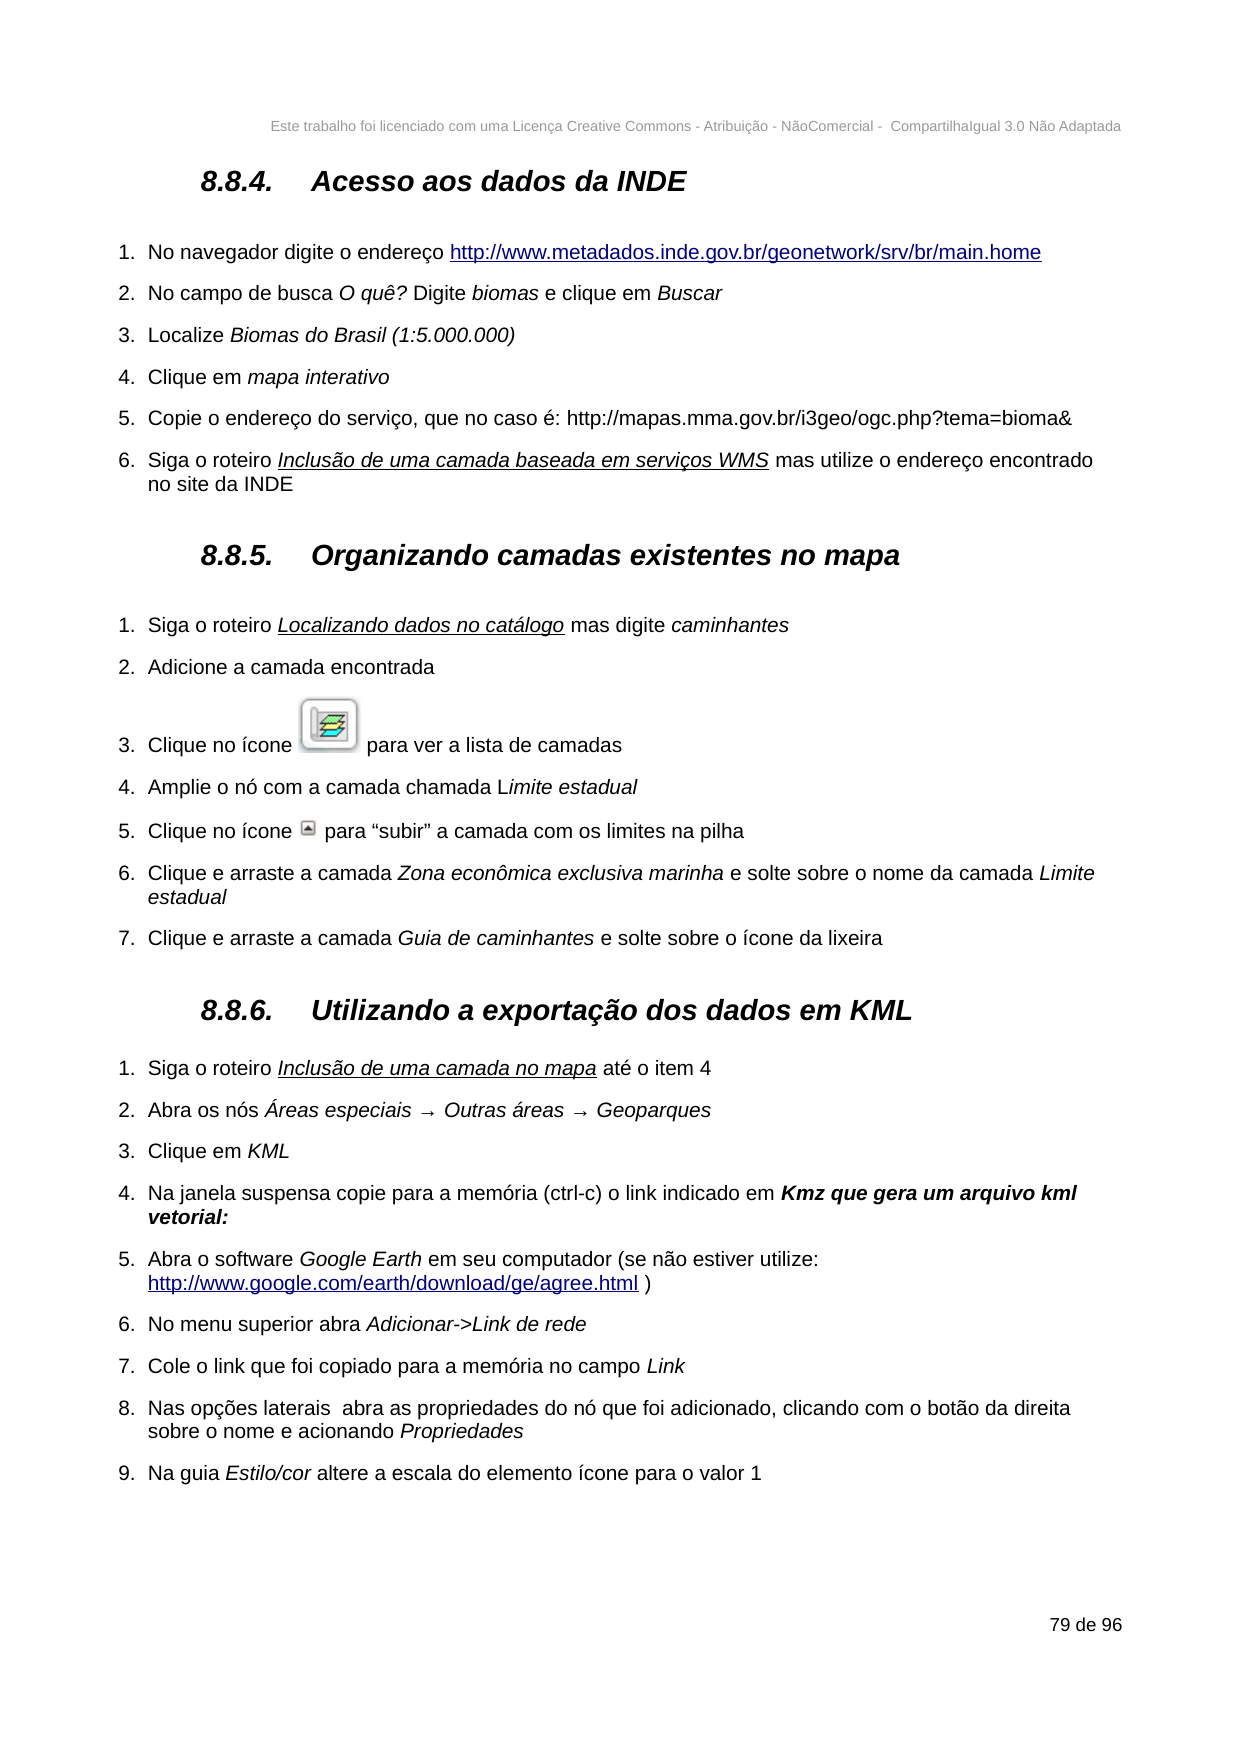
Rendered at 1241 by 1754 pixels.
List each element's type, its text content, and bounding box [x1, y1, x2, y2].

list No navegador digite o endereço http://www.metadados.inde.gov.br/geonetwork/srv/br/main.home [118, 239, 1122, 263]
list Amplie o nó com a camada chamada Limite estadual [118, 775, 1122, 799]
picture [298, 696, 361, 753]
list Na janela suspensa copie para a memória (ctrl-c) o link indicado em Kmz que gera um arquivo kml vetorial: [118, 1181, 1122, 1229]
list Clique e arraste a camada Guia de caminhantes e solte sobre o ícone da lixeira [118, 926, 1122, 950]
list Na guia Estilo/cor altere a escala do elemento ícone para o valor 1 [118, 1461, 1122, 1485]
list Nas opções laterais abra as propriedades do nó que foi adicionado, clicando com o botão da direita sobre o nome e acionando Propriedades [118, 1395, 1122, 1443]
list Abra os nós Áreas especiais → Outras áreas → Geoparques [118, 1097, 1122, 1121]
list Clique e arraste a camada Zona econômica exclusiva marinha e solte sobre o nome da camada Limite estadual [118, 861, 1122, 908]
list Siga o roteiro Localizando dados no catálogo mas digite caminhantes [118, 613, 1122, 637]
subtitle Acesso aos dados da INDE [163, 164, 1122, 198]
list Copie o endereço do serviço, que no caso é: http://mapas.mma.gov.br/i3geo/ogc.php?tema=bioma& [118, 406, 1122, 430]
list Siga o roteiro Inclusão de uma camada no mapa até o item 4 [118, 1056, 1122, 1080]
list Localize Biomas do Brasil (1:5.000.000) [118, 323, 1122, 347]
list Clique no ícone para “subir” a camada com os limites na pilha [118, 817, 1122, 843]
list Siga o roteiro Inclusão de uma camada baseada em serviços WMS mas utilize o endereço encontrado no site da INDE [118, 448, 1122, 496]
list Clique em mapa interativo [118, 364, 1122, 388]
picture [298, 816, 319, 839]
list Cole o link que foi copiado para a memória no campo Link [118, 1354, 1122, 1378]
subtitle Organizando camadas existentes no mapa [163, 538, 1122, 572]
list No campo de busca O quê? Digite biomas e clique em Buscar [118, 281, 1122, 305]
list Clique no ícone para ver a lista de camadas [118, 697, 1122, 757]
list No menu superior abra Adicionar->Link de rede [118, 1312, 1122, 1336]
list Clique em KML [118, 1139, 1122, 1163]
list Adicione a camada encontrada [118, 655, 1122, 679]
list Abra o software Google Earth em seu computador (se não estiver utilize: http://www.google.com/earth/download/ge/agree.html ) [118, 1246, 1122, 1294]
subtitle Utilizando a exportação dos dados em KML [163, 993, 1122, 1026]
